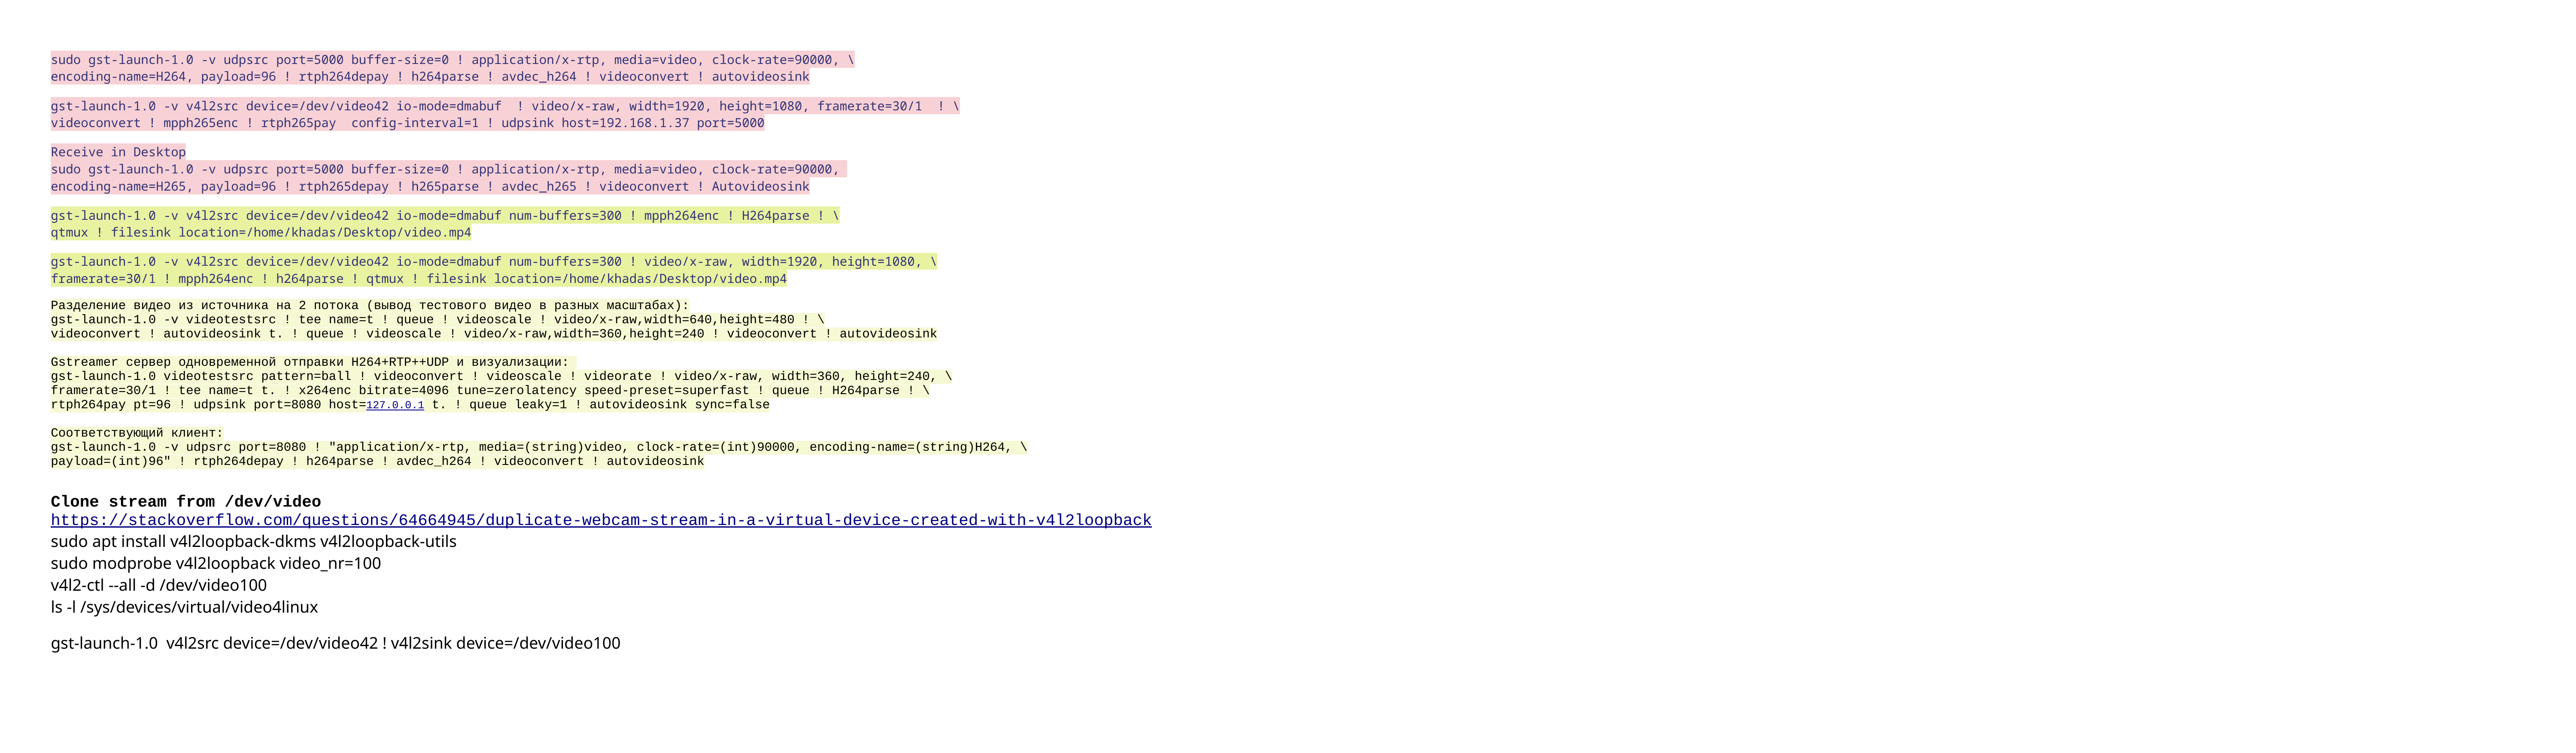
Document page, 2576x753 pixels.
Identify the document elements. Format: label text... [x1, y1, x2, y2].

text framerate=30/1 ! tee name=t t. ! x264enc bitrate=4096 tune=zerolatency speed-preset=superfast ! queue ! H264parse ! \ [51, 384, 2525, 398]
text v4l2-ctl --all -d /dev/video100 [51, 574, 2525, 595]
text Разделение видео из источника на 2 потока (вывод тестового видео в разных масштабах): gst-launch-1.0 -v videotestsrc ! tee name=t ! queue ! videoscale ! video/x-raw,width=640,height=480 ! \ [51, 299, 2525, 327]
text https://stackoverflow.com/questions/64664945/duplicate-webcam-stream-in-a-virtual-device-created-with-v4l2loopback [51, 512, 2525, 530]
text Gstreamer сервер одновременной отправки H264+RTP++UDP и визуализации: gst-launch-1.0 videotestsrc pattern=ball ! videoconvert ! videoscale ! videorate ! video/x-raw, width=360, height=240, \ [51, 355, 2525, 384]
text encoding-name=H265, payload=96 ! rtph265depay ! h265parse ! avdec_h265 ! videoconvert ! Autovideosink [51, 177, 2525, 194]
text payload=(int)96" ! rtph264depay ! h264parse ! avdec_h264 ! videoconvert ! autovideosink [51, 455, 2525, 469]
text sudo gst-launch-1.0 -v udpsrc port=5000 buffer-size=0 ! application/x-rtp, media=video, clock-rate=90000, [51, 160, 2525, 177]
text Clone stream from /dev/video [51, 493, 2525, 512]
text rtph264pay pt=96 ! udpsink port=8080 host=127.0.0.1 t. ! queue leaky=1 ! autovideosink sync=false Соответствующий клиент: gst-launch-1.0 -v udpsrc port=8080 ! "application/x-rtp, media=(string)video, clock-rate=(int)90000, encoding-name=(string)H264, \ [51, 398, 2525, 455]
text gst-launch-1.0 -v v4l2src device=/dev/video42 io-mode=dmabuf ! video/x-raw, width=1920, height=1080, framerate=30/1 ! \ [51, 97, 2525, 114]
text ls -l /sys/devices/virtual/video4linux [51, 595, 2525, 617]
text gst-launch-1.0 -v v4l2src device=/dev/video42 io-mode=dmabuf num-buffers=300 ! video/x-raw, width=1920, height=1080, \ [51, 253, 2525, 270]
text gst-launch-1.0 -v v4l2src device=/dev/video42 io-mode=dmabuf num-buffers=300 ! mpph264enc ! H264parse ! \ [51, 206, 2525, 224]
text qtmux ! filesink location=/home/khadas/Desktop/video.mp4 [51, 224, 2525, 240]
text sudo modprobe v4l2loopback video_nr=100 [51, 552, 2525, 574]
text sudo apt install v4l2loopback-dkms v4l2loopback-utils [51, 530, 2525, 552]
text videoconvert ! autovideosink t. ! queue ! videoscale ! video/x-raw,width=360,height=240 ! videoconvert ! autovideosink [51, 327, 2525, 341]
text Receive in Desktop [51, 143, 2525, 160]
text sudo gst-launch-1.0 -v udpsrc port=5000 buffer-size=0 ! application/x-rtp, media=video, clock-rate=90000, \ [51, 51, 2525, 68]
text gst-launch-1.0 v4l2src device=/dev/video42 ! v4l2sink device=/dev/video100 [51, 632, 2525, 653]
text videoconvert ! mpph265enc ! rtph265pay config-interval=1 ! udpsink host=192.168.1.37 port=5000 [51, 114, 2525, 131]
text encoding-name=H264, payload=96 ! rtph264depay ! h264parse ! avdec_h264 ! videoconvert ! autovideosink [51, 68, 2525, 85]
text framerate=30/1 ! mpph264enc ! h264parse ! qtmux ! filesink location=/home/khadas/Desktop/video.mp4 [51, 270, 2525, 287]
